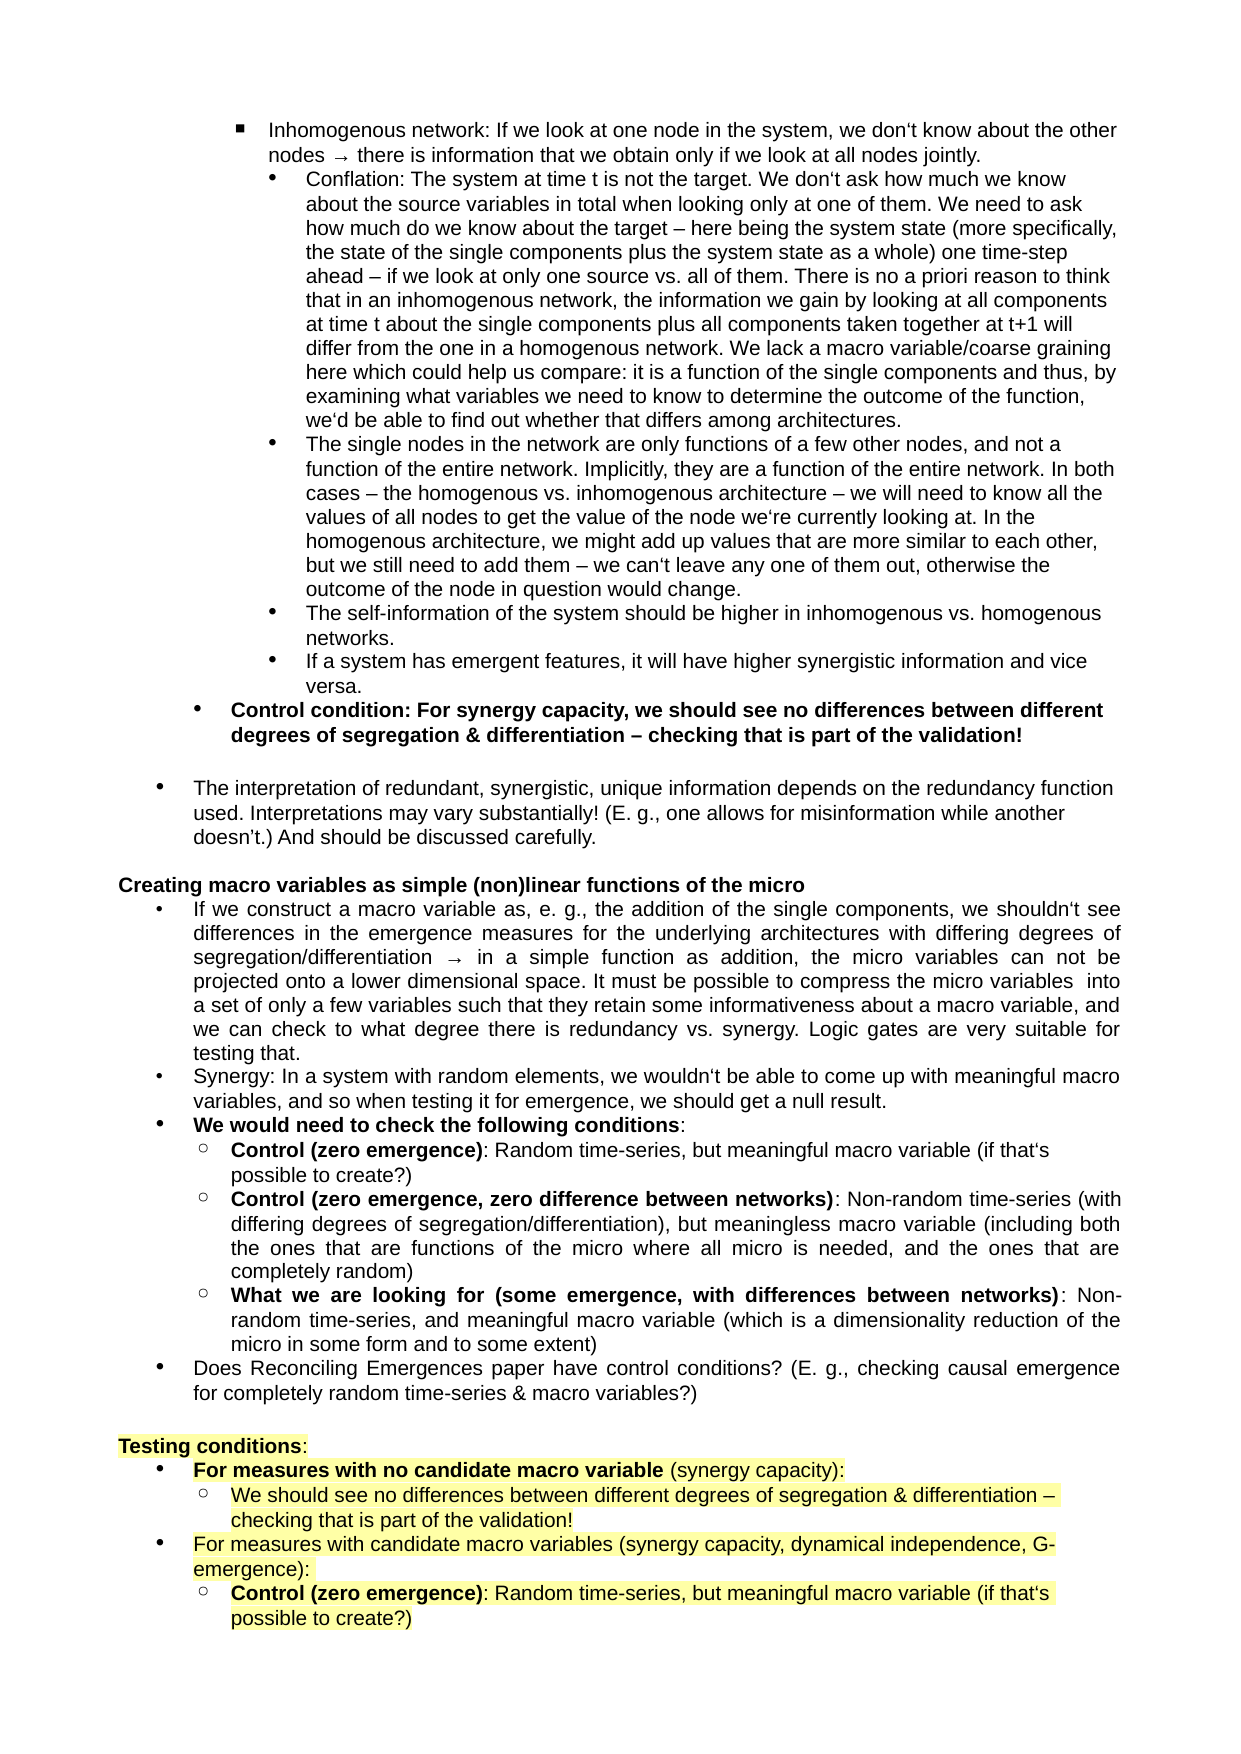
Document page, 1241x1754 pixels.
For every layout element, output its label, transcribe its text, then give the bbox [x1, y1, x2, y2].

list Does Reconciling Emergences paper have control conditions? (E. g., checking causal emergence for completely random time-series & macro variables?) [156, 1356, 1122, 1405]
list For measures with candidate macro variables (synergy capacity, dynamical independence, G-emergence): [156, 1532, 1122, 1581]
list Control (zero emergence, zero difference between networks): Non-random time-series (with differing degrees of segregation/differentiation), but meaningless macro variable (including both the ones that are functions of the micro where all micro is needed, and the ones that are completely random) [193, 1186, 1122, 1283]
list Inhomogenous network: If we look at one node in the system, we don‘t know about the other nodes → there is information that we obtain only if we look at all nodes jointly. [231, 118, 1122, 167]
list Control (zero emergence): Random time-series, but meaningful macro variable (if that‘s possible to create?) [193, 1581, 1122, 1630]
list The single nodes in the network are only functions of a few other nodes, and not a function of the entire network. Implicitly, they are a function of the entire network. In both cases – the homogenous vs. inhomogenous architecture – we will need to know all the values of all nodes to get the value of the node we‘re currently looking at. In the homogenous architecture, we might add up values that are more similar to each other, but we still need to add them – we can‘t leave any one of them out, otherwise the outcome of the node in question would change. [268, 432, 1122, 600]
list For measures with no candidate macro variable (synergy capacity): [156, 1458, 1122, 1483]
list Control (zero emergence): Random time-series, but meaningful macro variable (if that‘s possible to create?) [193, 1137, 1122, 1186]
list We should see no differences between different degrees of segregation & differentiation – checking that is part of the validation! [193, 1483, 1122, 1532]
list What we are looking for (some emergence, with differences between networks): Non-random time-series, and meaningful macro variable (which is a dimensionality reduction of the micro in some form and to some extent) [193, 1283, 1122, 1356]
text Creating macro variables as simple (non)linear functions of the micro [118, 873, 1122, 897]
list If a system has emergent features, it will have higher synergistic information and vice versa. [268, 649, 1122, 698]
list The interpretation of redundant, synergistic, unique information depends on the redundancy function used. Interpretations may vary substantially! (E. g., one allows for misinformation while another doesn’t.) And should be discussed carefully. [156, 776, 1122, 849]
list Control condition: For synergy capacity, we should see no differences between different degrees of segregation & differentiation – checking that is part of the validation! [193, 698, 1122, 747]
list The self-information of the system should be higher in inhomogenous vs. homogenous networks. [268, 600, 1122, 649]
list If we construct a macro variable as, e. g., the addition of the single components, we shouldn‘t see differences in the emergence measures for the underlying architectures with differing degrees of segregation/differentiation → in a simple function as addition, the micro variables can not be projected onto a lower dimensional space. It must be possible to compress the micro variables into a set of only a few variables such that they retain some informativeness about a macro variable, and we can check to what degree there is redundancy vs. synergy. Logic gates are very suitable for testing that. [156, 897, 1122, 1064]
text Testing conditions: [118, 1434, 1122, 1458]
list Conflation: The system at time t is not the target. We don‘t ask how much we know about the source variables in total when looking only at one of them. We need to ask how much do we know about the target – here being the system state (more specifically, the state of the single components plus the system state as a whole) one time-step ahead – if we look at only one source vs. all of them. There is no a priori reason to think that in an inhomogenous network, the information we gain by looking at all components at time t about the single components plus all components taken together at t+1 will differ from the one in a homogenous network. We lack a macro variable/coarse graining here which could help us compare: it is a function of the single components and thus, by examining what variables we need to know to determine the outcome of the function, we‘d be able to find out whether that differs among architectures. [268, 167, 1122, 432]
list Synergy: In a system with random elements, we wouldn‘t be able to come up with meaningful macro variables, and so when testing it for emergence, we should get a null result. [156, 1064, 1122, 1112]
list We would need to check the following conditions: [156, 1112, 1122, 1137]
